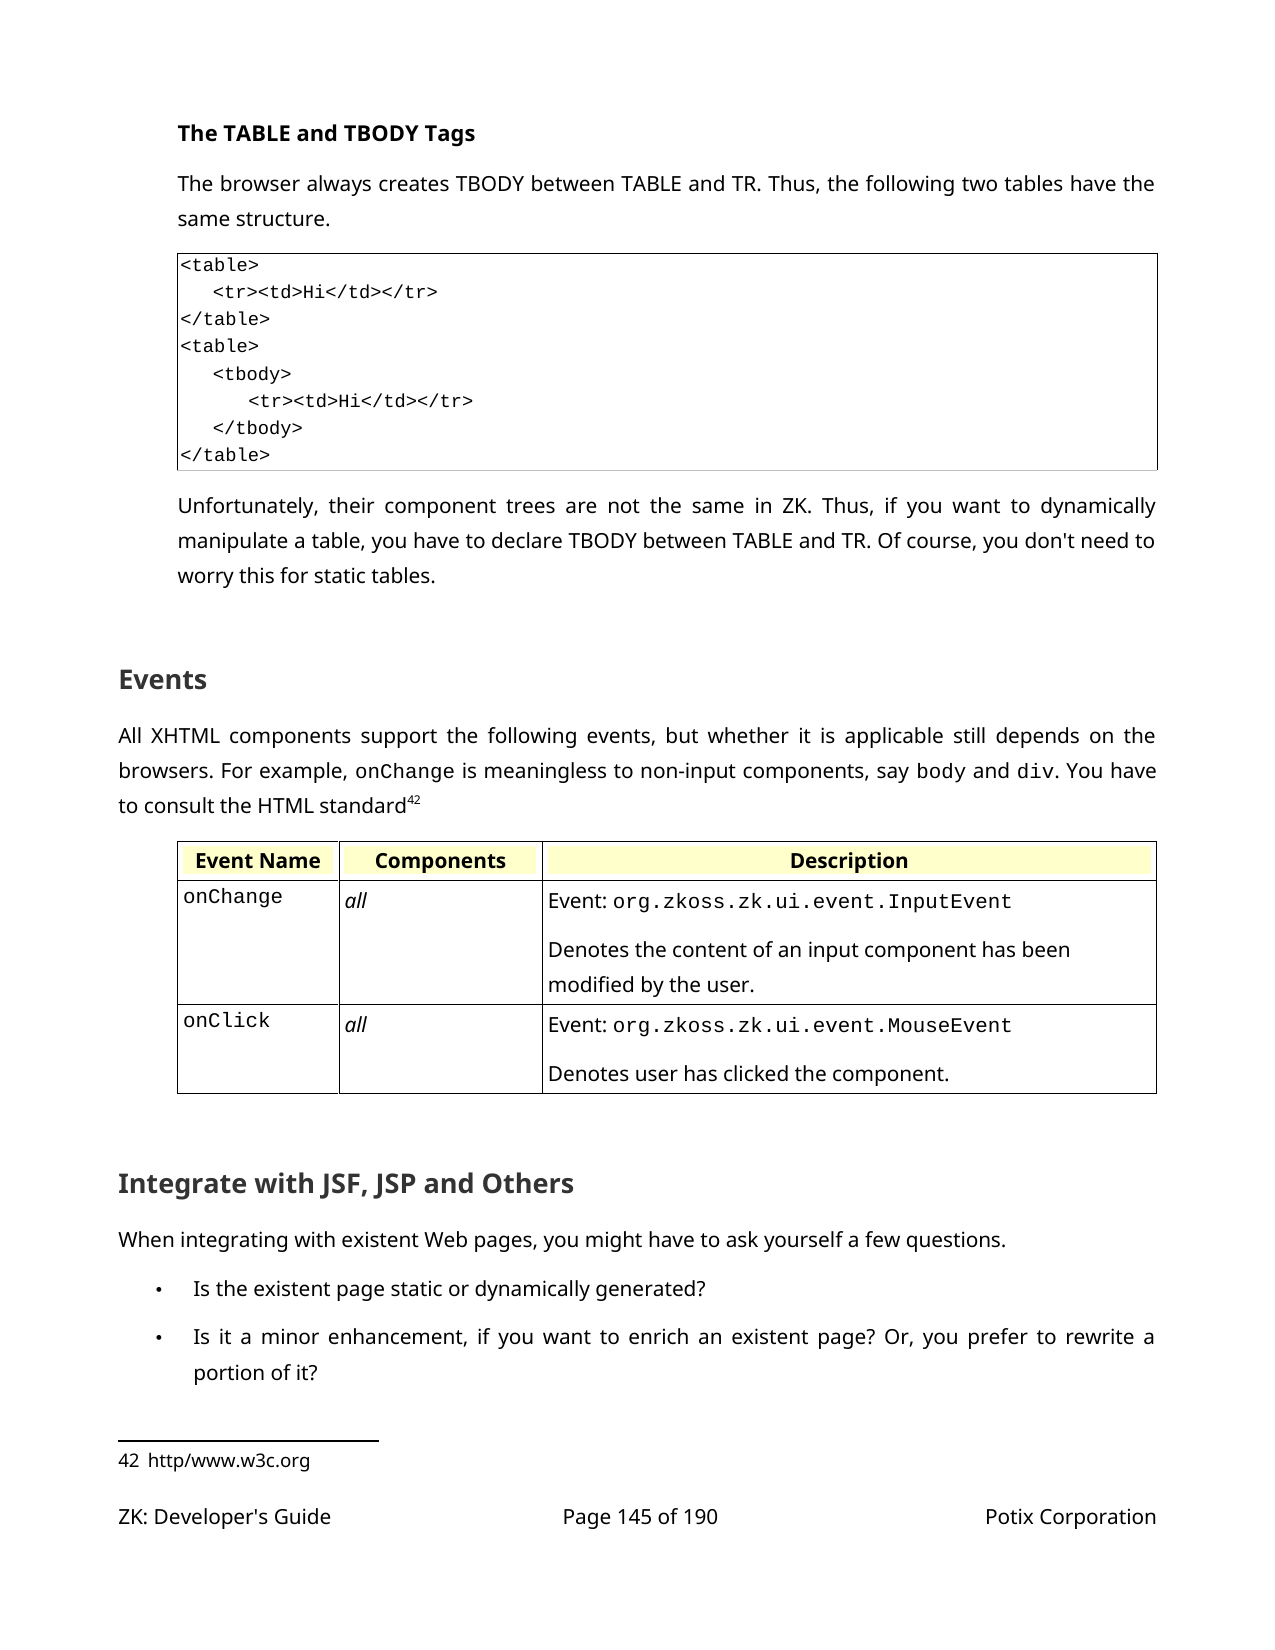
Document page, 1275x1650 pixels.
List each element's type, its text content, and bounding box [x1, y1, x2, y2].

subtitle Integrate with JSF, JSP and Others [118, 1164, 1157, 1201]
text http/www.w3c.org [118, 1447, 1157, 1473]
table_header Components [340, 842, 542, 880]
text <tbody> [178, 362, 1157, 386]
text <tr><td>Hi</td></tr> [178, 389, 1157, 413]
text </table> [178, 307, 1157, 331]
subtitle Events [118, 661, 1157, 697]
text </table> [178, 443, 1157, 470]
table_cell Event: org.zkoss.zk.ui.event.InputEvent Denotes the content of an input component has been modified by the user. [543, 881, 1156, 1004]
text All XHTML components support the following events, but whether it is applicable still depends on the browsers. For example, onChange is meaningless to non-input components, say body and div. You have to consult the HTML standard [118, 721, 1157, 820]
text <table> [178, 254, 1157, 277]
table_cell onChange [178, 881, 338, 1004]
table_cell Event: org.zkoss.zk.ui.event.MouseEvent Denotes user has clicked the component. [543, 1005, 1156, 1093]
table_cell all [340, 1005, 542, 1093]
subtitle The TABLE and TBODY Tags [177, 118, 1157, 148]
table_header Event Name [178, 842, 338, 880]
table_cell all [340, 881, 542, 1004]
list Is it a minor enhancement, if you want to enrich an existent page? Or, you prefer to rewrite a portion of it? [156, 1322, 1157, 1386]
table_cell onClick [178, 1005, 338, 1093]
text The browser always creates TBODY between TABLE and TR. Thus, the following two tables have the same structure. [177, 169, 1157, 232]
text </tbody> [178, 416, 1157, 440]
text Unfortunately, their component trees are not the same in ZK. Thus, if you want to dynamically manipulate a table, you have to declare TBODY between TABLE and TR. Of course, you don't need to worry this for static tables. [177, 491, 1157, 590]
text <table> [178, 334, 1157, 359]
text When integrating with existent Web pages, you might have to ask yourself a few questions. [118, 1225, 1157, 1253]
text <tr><td>Hi</td></tr> [178, 280, 1157, 304]
table_header Description [543, 842, 1156, 880]
list Is the existent page static or dynamically generated? [156, 1274, 1157, 1302]
